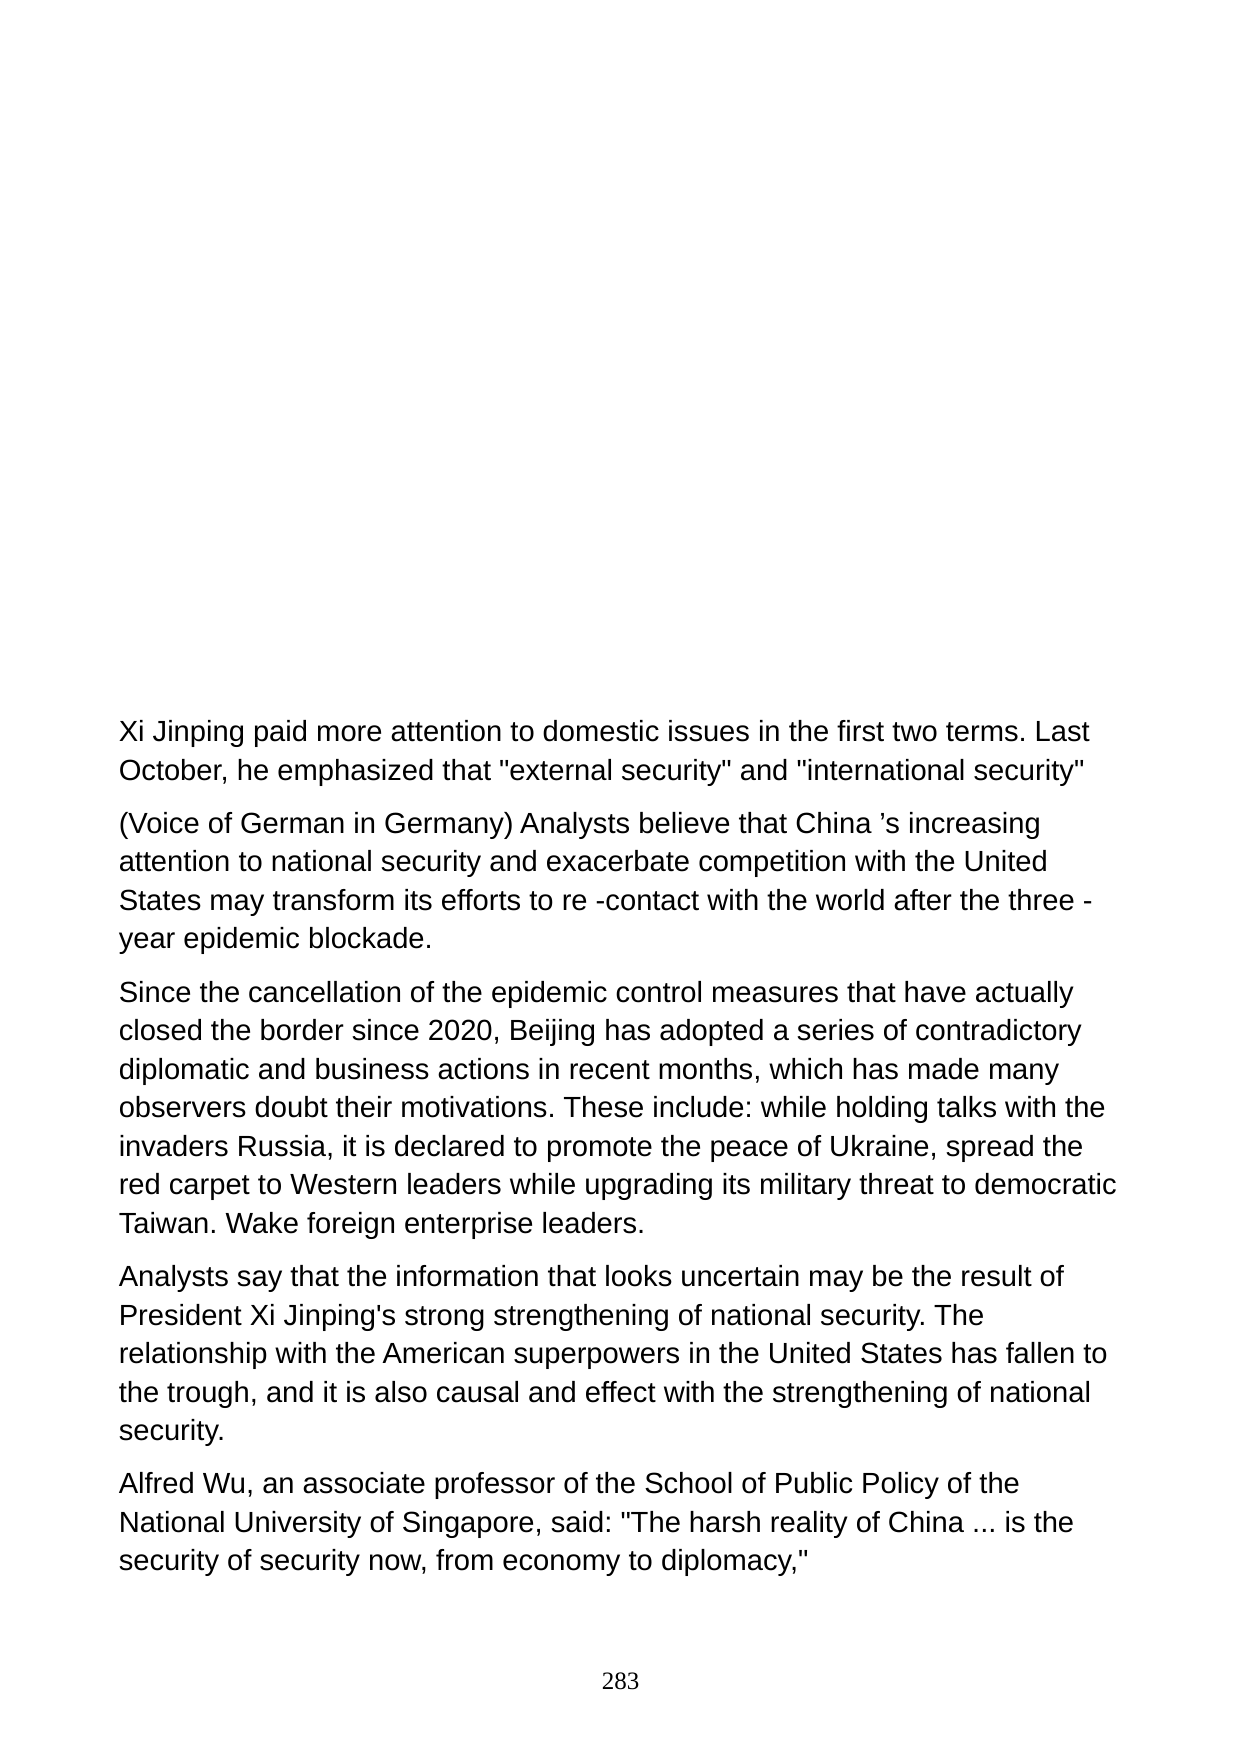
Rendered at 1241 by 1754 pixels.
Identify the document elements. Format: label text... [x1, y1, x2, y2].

text Alfred Wu, an associate professor of the School of Public Policy of the National University of Singapore, said: "The harsh reality of China ... is the security of security now, from economy to diplomacy," [118, 1466, 1122, 1577]
text Since the cancellation of the epidemic control measures that have actually closed the border since 2020, Beijing has adopted a series of contradictory diplomatic and business actions in recent months, which has made many observers doubt their motivations. These include: while holding talks with the invaders Russia, it is declared to promote the peace of Ukraine, spread the red carpet to Western leaders while upgrading its military threat to democratic Taiwan. Wake foreign enterprise leaders. [118, 974, 1122, 1239]
text (Voice of German in Germany) Analysts believe that China ’s increasing attention to national security and exacerbate competition with the United States may transform its efforts to re -contact with the world after the three -year epidemic blockade. [118, 806, 1122, 955]
text Analysts say that the information that looks uncertain may be the result of President Xi Jinping's strong strengthening of national security. The relationship with the American superpowers in the United States has fallen to the trough, and it is also causal and effect with the strengthening of national security. [118, 1259, 1122, 1447]
text Xi Jinping paid more attention to domestic issues in the first two terms. Last October, he emphasized that "external security" and "international security" [118, 118, 1122, 786]
